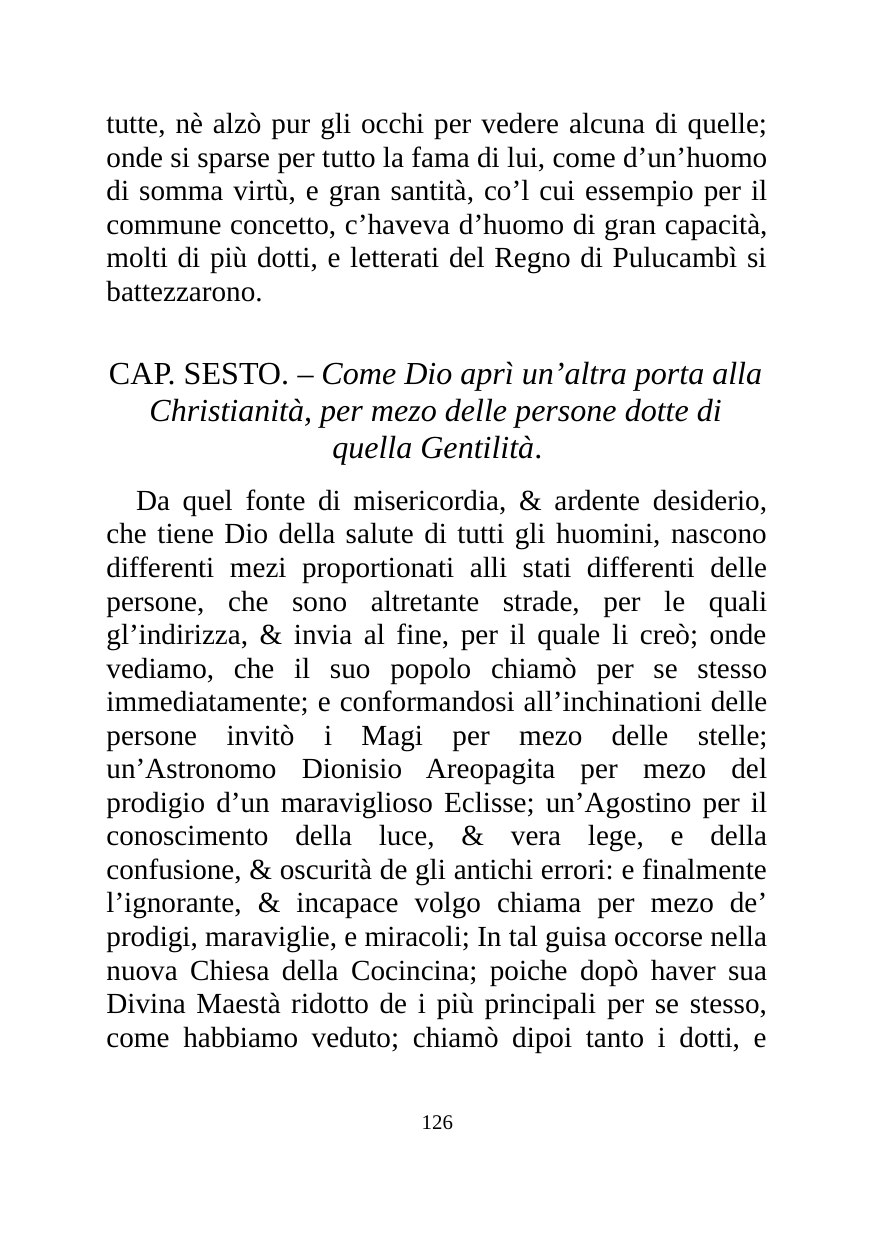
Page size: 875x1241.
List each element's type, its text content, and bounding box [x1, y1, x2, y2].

text Da quel fonte di misericordia, & ardente desiderio, che tiene Dio della salute di tutti gli huomini, nascono differenti mezi proportionati alli stati differenti delle persone, che sono altretante strade, per le quali gl’indirizza, & invia al fine, per il quale li creò; onde vediamo, che il suo popolo chiamò per se stesso immediatamente; e conformandosi all’inchinationi delle persone invitò i Magi per mezo delle stelle; un’Astronomo Dionisio Areopagita per mezo del prodigio d’un maraviglioso Eclisse; un’Agostino per il conoscimento della luce, & vera lege, e della confusione, & oscurità de gli antichi errori: e finalmente l’ignorante, & incapace volgo chiama per mezo de’ prodigi, maraviglie, e miracoli; In tal guisa occorse nella nuova Chiesa della Cocincina; poiche dopò haver sua Divina Maestà ridotto de i più principali per se stesso, come habbiamo veduto; chiamò dipoi tanto i dotti, e [106, 483, 768, 1053]
text tutte, nè alzò pur gli occhi per vedere alcuna di quelle; onde si sparse per tutto la fama di lui, come d’un’huomo di somma virtù, e gran santità, co’l cui essempio per il commune concetto, c’haveva d’huomo di gran capacità, molti di più dotti, e letterati del Regno di Pulucambì si battezzarono. [106, 106, 768, 307]
subtitle CAP. SESTO. ‒ Come Dio aprì un’altra porta alla Christianità, per mezo delle persone dotte di quella Gentilità. [106, 355, 768, 465]
